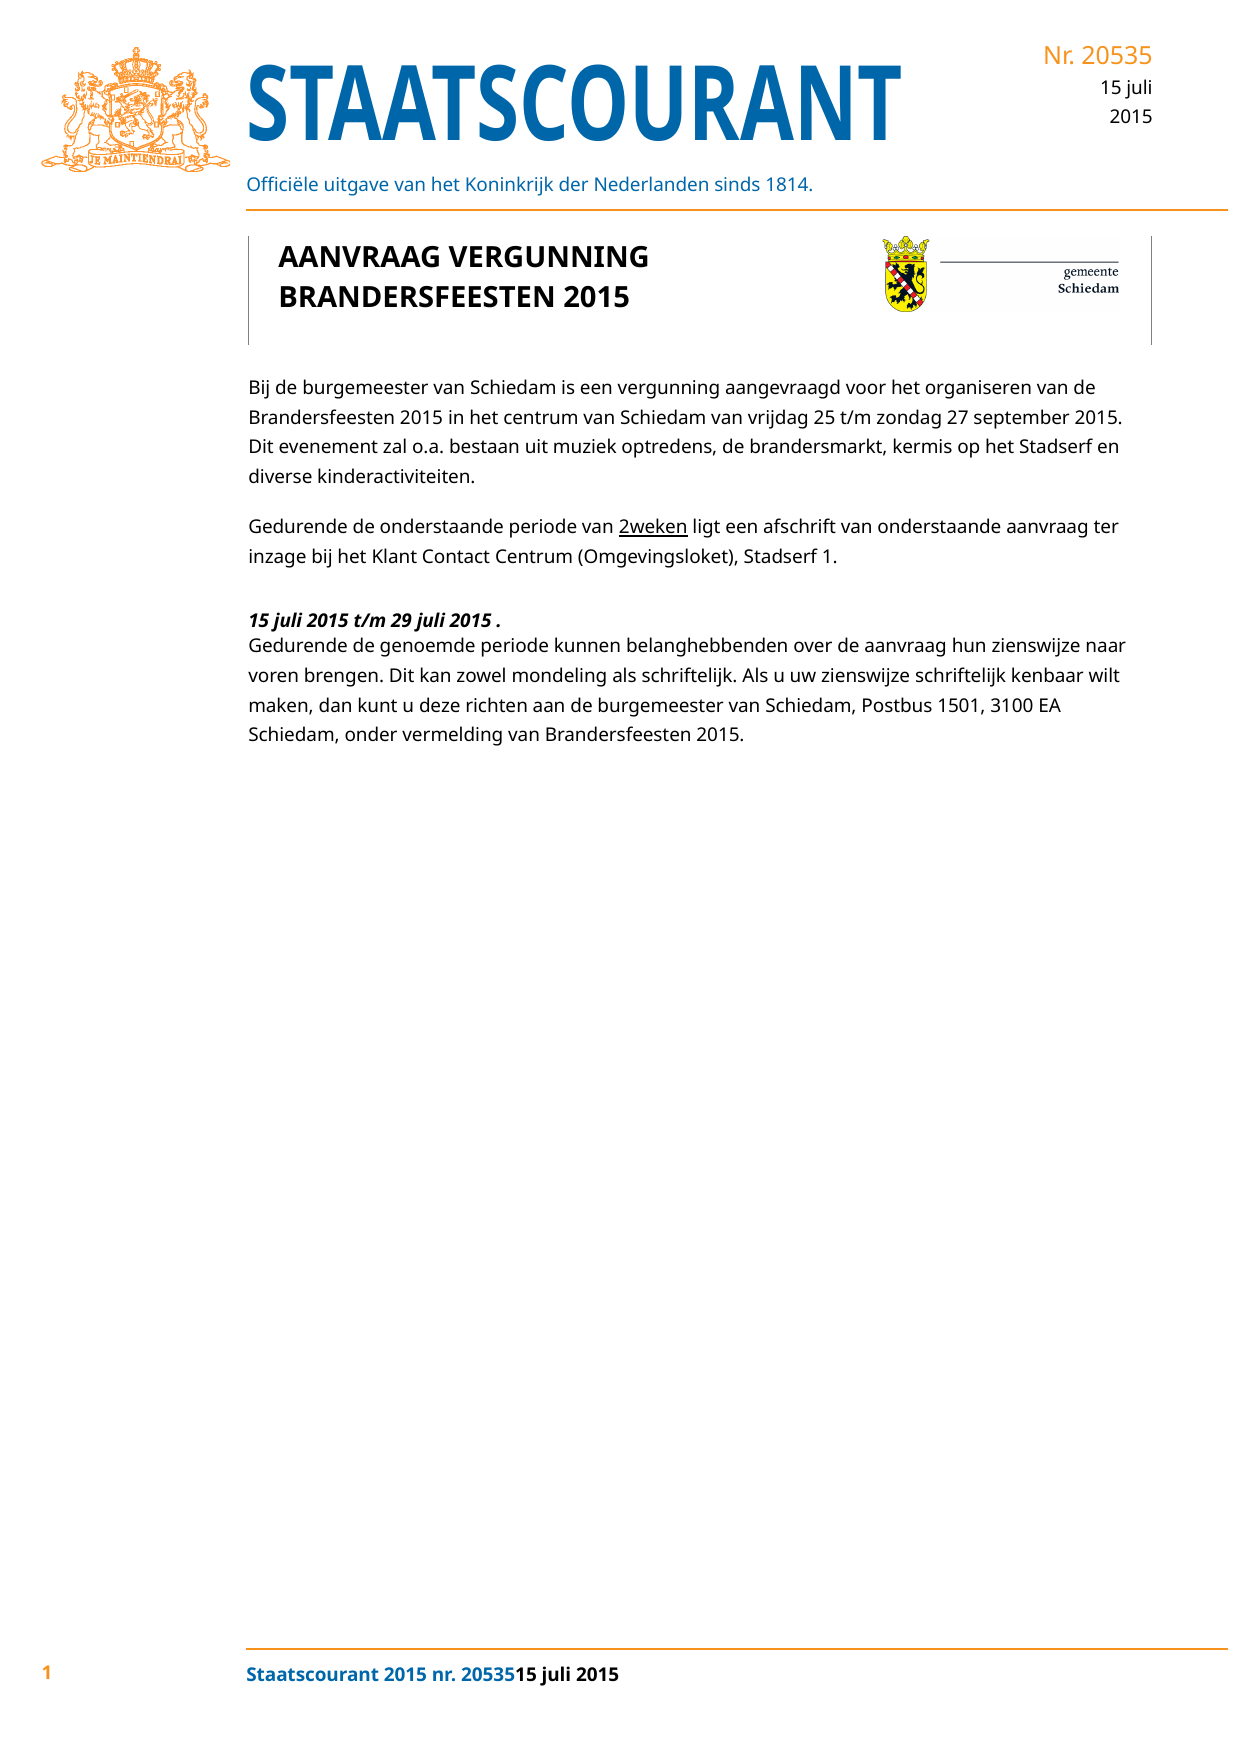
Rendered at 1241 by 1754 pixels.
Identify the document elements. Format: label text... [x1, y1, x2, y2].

table_header [850, 236, 1151, 345]
text 15 juli 2015 t/m 29 juli 2015 . [248, 607, 1152, 633]
text Gedurende de genoemde periode kunnen belanghebbenden over de aanvraag hun zienswijze naar voren brengen. Dit kan zowel mondeling als schriftelijk. Als u uw zienswijze schriftelijk kenbaar wilt maken, dan kunt u deze richten aan de burgemeester van Schiedam, Postbus 1501, 3100 EA Schiedam, onder vermelding van Brandersfeesten 2015. [248, 633, 1152, 747]
table_header AANVRAAG VERGUNNING BRANDERSFEESTEN 2015 [249, 236, 850, 345]
text Gedurende de onderstaande periode van 2weken ligt een afschrift van onderstaande aanvraag ter inzage bij het Klant Contact Centrum (Omgevingsloket), Stadserf 1. [248, 513, 1152, 569]
picture [41, 47, 231, 172]
picture [882, 236, 1119, 312]
text Bij de burgemeester van Schiedam is een vergunning aangevraagd voor het organiseren van de Brandersfeesten 2015 in het centrum van Schiedam van vrijdag 25 t/m zondag 27 september 2015. Dit evenement zal o.a. bestaan uit muziek optredens, de brandersmarkt, kermis op het Stadserf en diverse kinderactiviteiten. [248, 374, 1152, 489]
